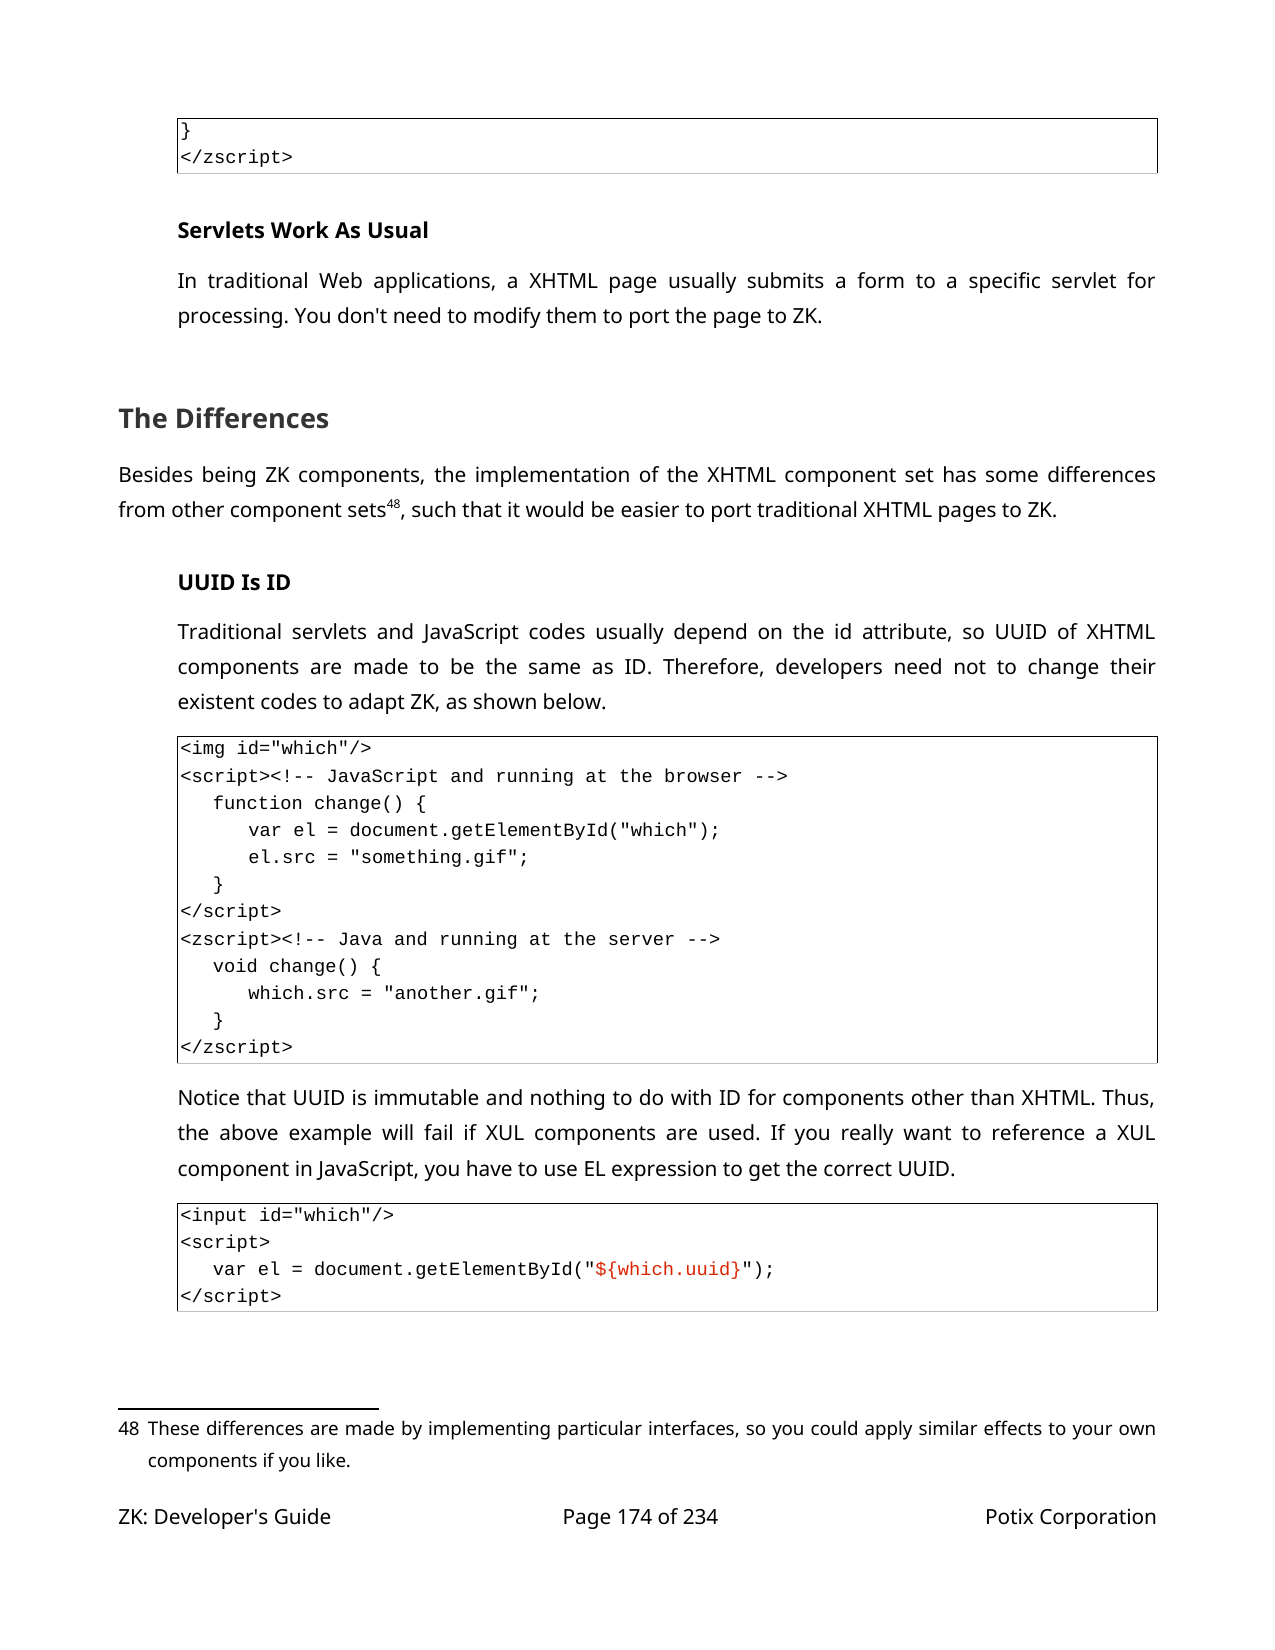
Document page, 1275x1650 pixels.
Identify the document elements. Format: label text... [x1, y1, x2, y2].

text </zscript> [178, 145, 1157, 173]
text <zscript><!-- Java and running at the server --> [178, 927, 1157, 951]
text In traditional Web applications, a XHTML page usually submits a form to a specific servlet for processing. You don't need to modify them to port the page to ZK. [177, 266, 1157, 329]
text el.src = "something.gif"; [178, 845, 1157, 869]
text These differences are made by implementing particular interfaces, so you could apply similar effects to your own components if you like. [118, 1416, 1157, 1473]
text Besides being ZK components, the implementation of the XHTML component set has some differences from other component sets, such that it would be easier to port traditional XHTML pages to ZK. [118, 460, 1157, 524]
text var el = document.getElementById("${which.uuid}"); [178, 1257, 1157, 1281]
text <input id="which"/> [178, 1204, 1157, 1227]
text } [178, 872, 1157, 896]
text <img id="which"/> [178, 737, 1157, 761]
text <script><!-- JavaScript and running at the browser --> [178, 763, 1157, 788]
text void change() { [178, 954, 1157, 978]
text </script> [178, 899, 1157, 924]
subtitle The Differences [118, 400, 1157, 437]
text var el = document.getElementById("which"); [178, 818, 1157, 842]
text Traditional servlets and JavaScript codes usually depend on the id attribute, so UUID of XHTML components are made to be the same as ID. Therefore, developers need not to change their existent codes to adapt ZK, as shown below. [177, 617, 1157, 716]
text </script> [178, 1284, 1157, 1311]
subtitle UUID Is ID [177, 566, 1157, 596]
text } [178, 1008, 1157, 1032]
text which.src = "another.gif"; [178, 981, 1157, 1005]
text <script> [178, 1230, 1157, 1254]
text function change() { [178, 791, 1157, 815]
text } [178, 119, 1157, 142]
text Notice that UUID is immutable and nothing to do with ID for components other than XHTML. Thus, the above example will fail if XUL components are used. If you really want to reference a XUL component in JavaScript, you have to use EL expression to get the correct UUID. [177, 1083, 1157, 1182]
text </zscript> [178, 1035, 1157, 1063]
subtitle Servlets Work As Usual [177, 215, 1157, 245]
